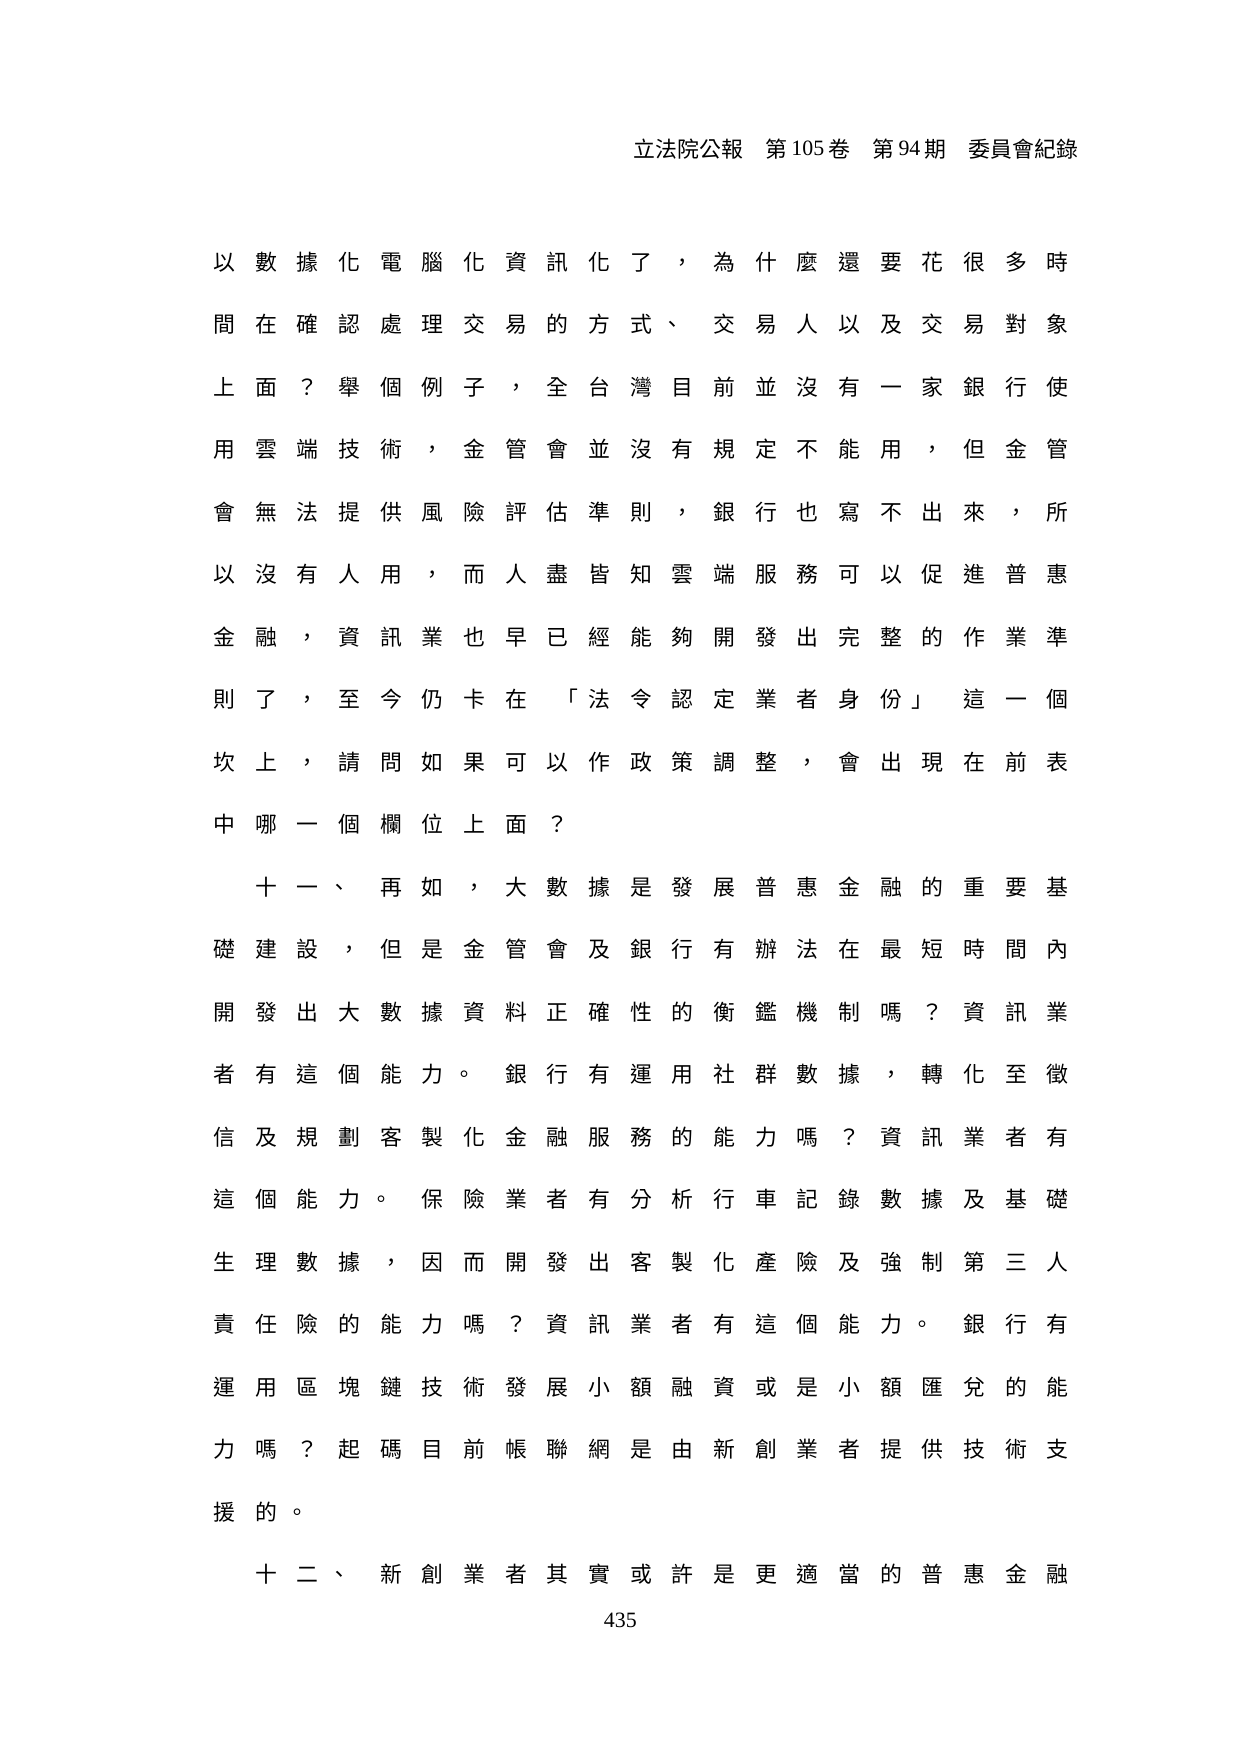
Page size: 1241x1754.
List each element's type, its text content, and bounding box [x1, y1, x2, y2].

text 以數據化電腦化資訊化了，為什麼還要花很多時間在確認處理交易的方式、交易人以及交易對象上面？舉個例子，全台灣目前並沒有一家銀行使用雲端技術，金管會並沒有規定不能用，但金管會無法提供風險評估準則，銀行也寫不出來，所以沒有人用，而人盡皆知雲端服務可以促進普惠金融，資訊業也早已經能夠開發出完整的作業準則了，至今仍卡在「法令認定業者身份」這一個坎上，請問如果可以作政策調整，會出現在前表中哪一個欄位上面？ [184, 219, 1078, 844]
text 十一、再如，大數據是發展普惠金融的重要基礎建設，但是金管會及銀行有辦法在最短時間內開發出大數據資料正確性的衡鑑機制嗎？資訊業者有這個能力。銀行有運用社群數據，轉化至徵信及規劃客製化金融服務的能力嗎？資訊業者有這個能力。保險業者有分析行車記錄數據及基礎生理數據，因而開發出客製化產險及強制第三人責任險的能力嗎？資訊業者有這個能力。銀行有運用區塊鏈技術發展小額融資或是小額匯兌的能力嗎？起碼目前帳聯網是由新創業者提供技術支援的。 [184, 844, 1078, 1531]
text 十二、新創業者其實或許是更適當的普惠金融 [184, 1531, 1078, 1594]
